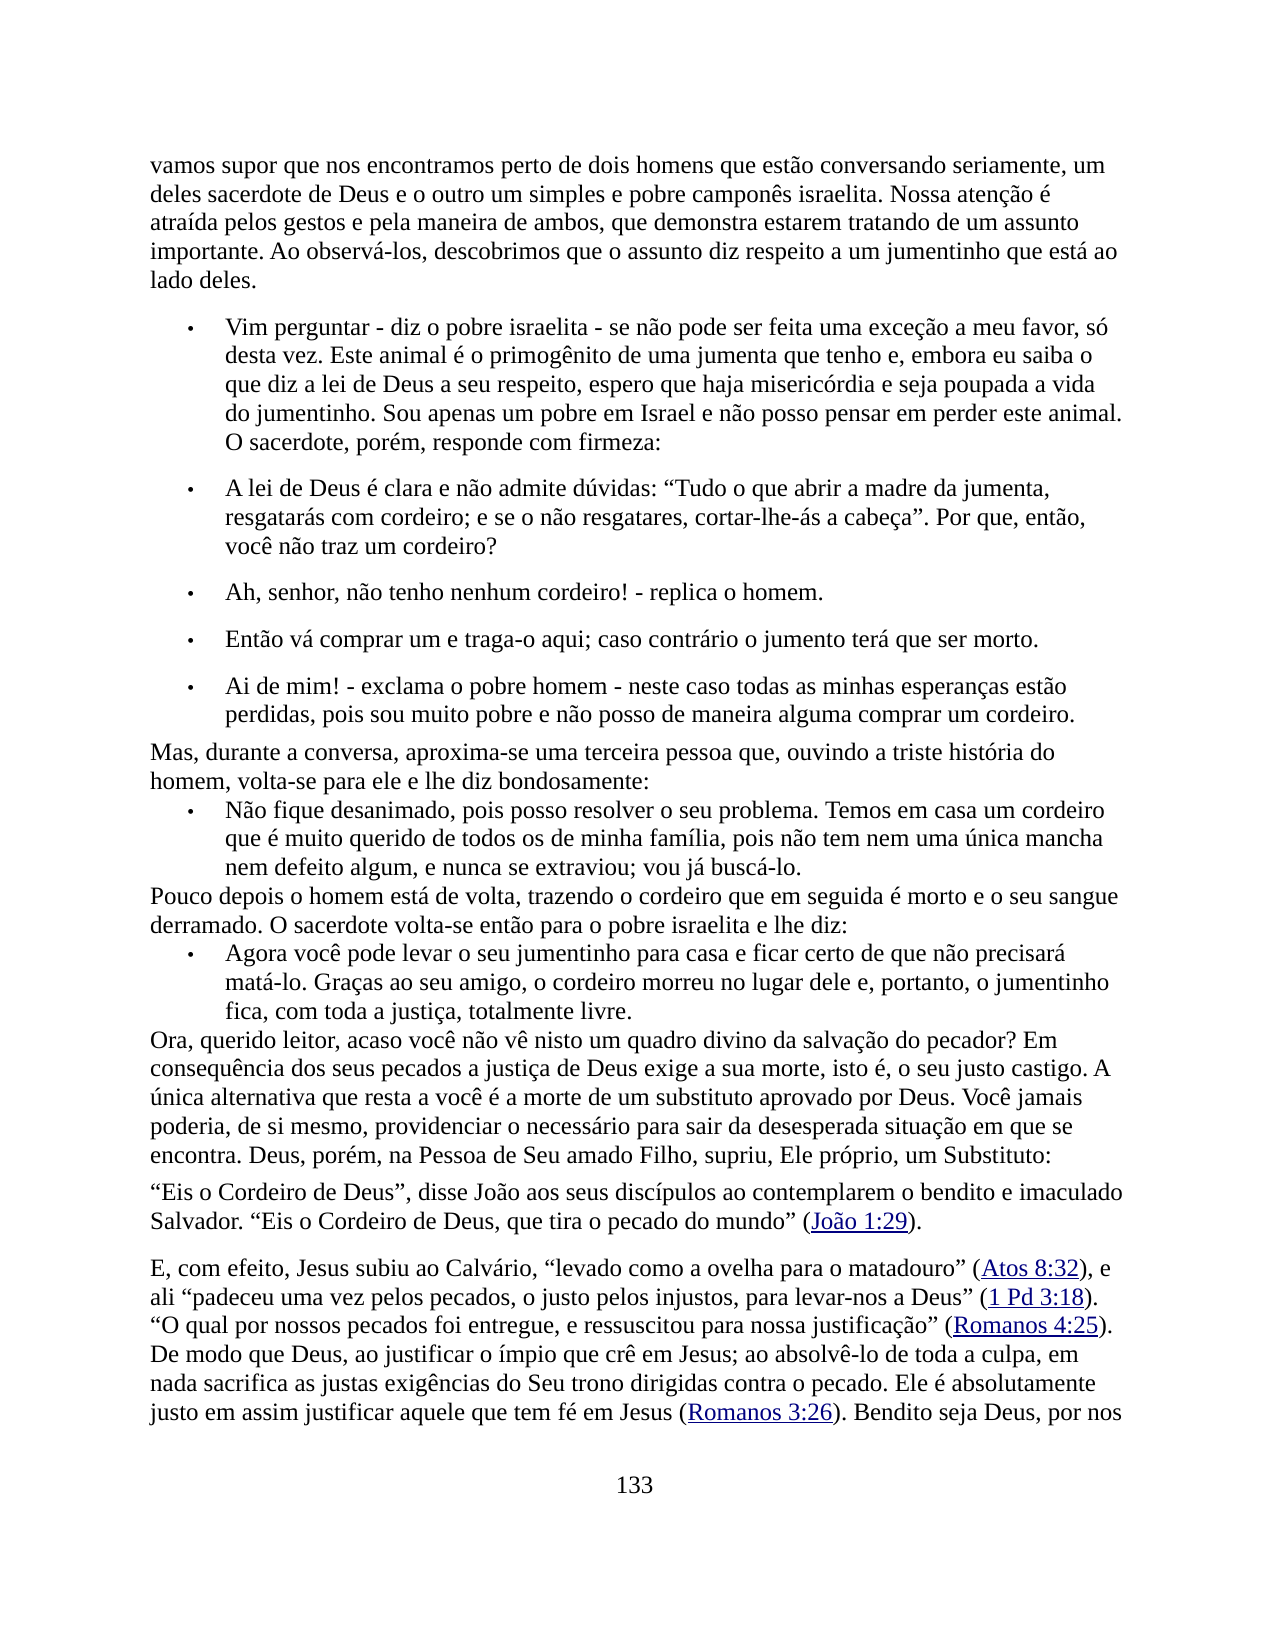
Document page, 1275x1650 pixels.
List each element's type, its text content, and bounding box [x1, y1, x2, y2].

text Pouco depois o homem está de volta, trazendo o cordeiro que em seguida é morto e o seu sangue derramado. O sacerdote volta-se então para o pobre israelita e lhe diz: [150, 881, 1125, 938]
list Não fique desanimado, pois posso resolver o seu problema. Temos em casa um cordeiro que é muito querido de todos os de minha família, pois não tem nem uma única mancha nem defeito algum, e nunca se extraviou; vou já buscá-lo. [187, 795, 1125, 881]
text “Eis o Cordeiro de Deus”, disse João aos seus discípulos ao contemplarem o bendito e imaculado Salvador. “Eis o Cordeiro de Deus, que tira o pecado do mundo” (João 1:29). [150, 1177, 1125, 1235]
text E, com efeito, Jesus subiu ao Calvário, “levado como a ovelha para o matadouro” (Atos 8:32), e ali “padeceu uma vez pelos pecados, o justo pelos injustos, para levar-nos a Deus” (1 Pd 3:18). “O qual por nossos pecados foi entregue, e ressuscitou para nossa justificação” (Romanos 4:25). De modo que Deus, ao justificar o ímpio que crê em Jesus; ao absolvê-lo de toda a culpa, em nada sacrifica as justas exigências do Seu trono dirigidas contra o pecado. Ele é absolutamente justo em assim justificar aquele que tem fé em Jesus (Romanos 3:26). Bendito seja Deus, por nos [150, 1253, 1125, 1425]
list A lei de Deus é clara e não admite dúvidas: “Tudo o que abrir a madre da jumenta, resgatarás com cordeiro; e se o não resgatares, cortar-lhe-ás a cabeça”. Por que, então, você não traz um cordeiro? [187, 473, 1125, 559]
text Ora, querido leitor, acaso você não vê nisto um quadro divino da salvação do pecador? Em consequência dos seus pecados a justiça de Deus exige a sua morte, isto é, o seu justo castigo. A única alternativa que resta a você é a morte de um substituto aprovado por Deus. Você jamais poderia, de si mesmo, providenciar o necessário para sair da desesperada situação em que se encontra. Deus, porém, na Pessoa de Seu amado Filho, supriu, Ele próprio, um Substituto: [150, 1025, 1125, 1168]
list Ah, senhor, não tenho nenhum cordeiro! - replica o homem. [187, 577, 1125, 606]
list Então vá comprar um e traga-o aqui; caso contrário o jumento terá que ser morto. [187, 624, 1125, 653]
text vamos supor que nos encontramos perto de dois homens que estão conversando seriamente, um deles sacerdote de Deus e o outro um simples e pobre camponês israelita. Nossa atenção é atraída pelos gestos e pela maneira de ambos, que demonstra estarem tratando de um assunto importante. Ao observá-los, descobrimos que o assunto diz respeito a um jumentinho que está ao lado deles. [150, 150, 1125, 294]
text Mas, durante a conversa, aproxima-se uma terceira pessoa que, ouvindo a triste história do homem, volta-se para ele e lhe diz bondosamente: [150, 737, 1125, 795]
list Ai de mim! - exclama o pobre homem - neste caso todas as minhas esperanças estão perdidas, pois sou muito pobre e não posso de maneira alguma comprar um cordeiro. [187, 671, 1125, 728]
list Agora você pode levar o seu jumentinho para casa e ficar certo de que não precisará matá-lo. Graças ao seu amigo, o cordeiro morreu no lugar dele e, portanto, o jumentinho fica, com toda a justiça, totalmente livre. [187, 938, 1125, 1025]
list Vim perguntar - diz o pobre israelita - se não pode ser feita uma exceção a meu favor, só desta vez. Este animal é o primogênito de uma jumenta que tenho e, embora eu saiba o que diz a lei de Deus a seu respeito, espero que haja misericórdia e seja poupada a vida do jumentinho. Sou apenas um pobre em Israel e não posso pensar em perder este animal. O sacerdote, porém, responde com firmeza: [187, 312, 1125, 455]
